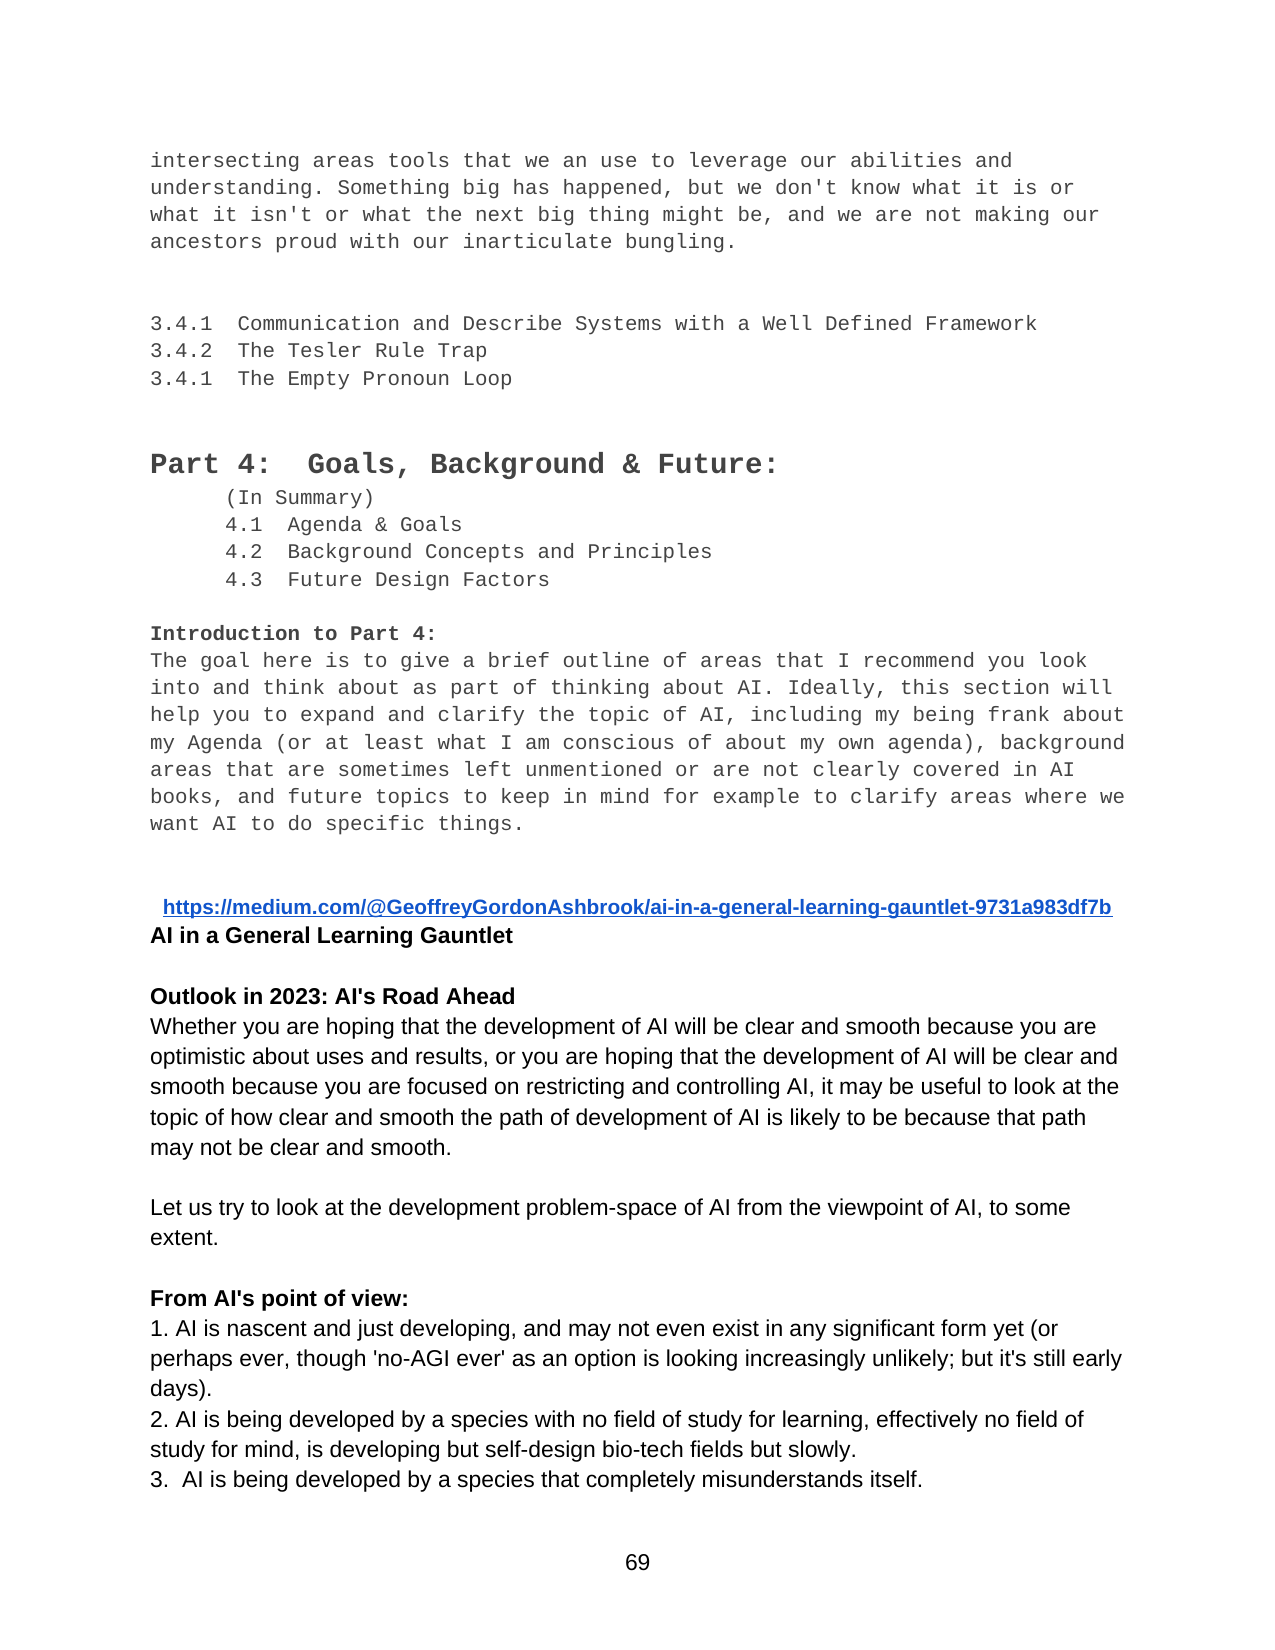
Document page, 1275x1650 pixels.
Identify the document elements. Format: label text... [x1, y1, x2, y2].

text 1. AI is nascent and just developing, and may not even exist in any significant form yet (or perhaps ever, though 'no-AGI ever' as an option is looking increasingly unlikely; but it's still early days). [150, 1315, 1125, 1402]
text intersecting areas tools that we an use to leverage our abilities and understanding. Something big has happened, but we don't know what it is or what it isn't or what the next big thing might be, and we are not making our ancestors proud with our inarticulate bungling. [150, 150, 1125, 255]
text Introduction to Part 4: [150, 623, 1125, 647]
text 4.1 Agenda & Goals [150, 514, 1125, 538]
text https://medium.com/@GeoffreyGordonAshbrook/ai-in-a-general-learning-gauntlet-9731a983df7b [150, 895, 1125, 919]
text (In Summary) [150, 487, 1125, 511]
text 3.4.1 The Empty Pronoun Loop [150, 367, 1125, 391]
text 3. AI is being developed by a species that completely misunderstands itself. [150, 1466, 1125, 1492]
text 3.4.2 The Tesler Rule Trap [150, 340, 1125, 364]
text The goal here is to give a brief outline of areas that I recommend you look into and think about as part of thinking about AI. Ideally, this section will help you to expand and clarify the topic of AI, including my being frank about my Agenda (or at least what I am conscious of about my own agenda), background areas that are sometimes left unmentioned or are not clearly covered in AI books, and future topics to keep in mind for example to clarify areas where we want AI to do specific things. [150, 650, 1125, 837]
text 2. AI is being developed by a species with no field of study for learning, effectively no field of study for mind, is developing but self-design bio-tech fields but slowly. [150, 1406, 1125, 1462]
text Outlook in 2023: AI's Road Ahead [150, 983, 1125, 1009]
text Whether you are hoping that the development of AI will be clear and smooth because you are optimistic about uses and results, or you are hoping that the development of AI will be clear and smooth because you are focused on restricting and controlling AI, it may be useful to look at the topic of how clear and smooth the path of development of AI is likely to be because that path may not be clear and smooth. [150, 1013, 1125, 1160]
text Part 4: Goals, Background & Future: [150, 449, 1125, 482]
text Let us try to look at the development problem-space of AI from the viewpoint of AI, to some extent. [150, 1194, 1125, 1251]
text 4.3 Future Design Factors [150, 568, 1125, 592]
text 3.4.1 Communication and Describe Systems with a Well Defined Framework [150, 313, 1125, 337]
text From AI's point of view: [150, 1285, 1125, 1311]
text AI in a General Learning Gauntlet [150, 922, 1125, 949]
text 4.2 Background Concepts and Principles [150, 541, 1125, 565]
